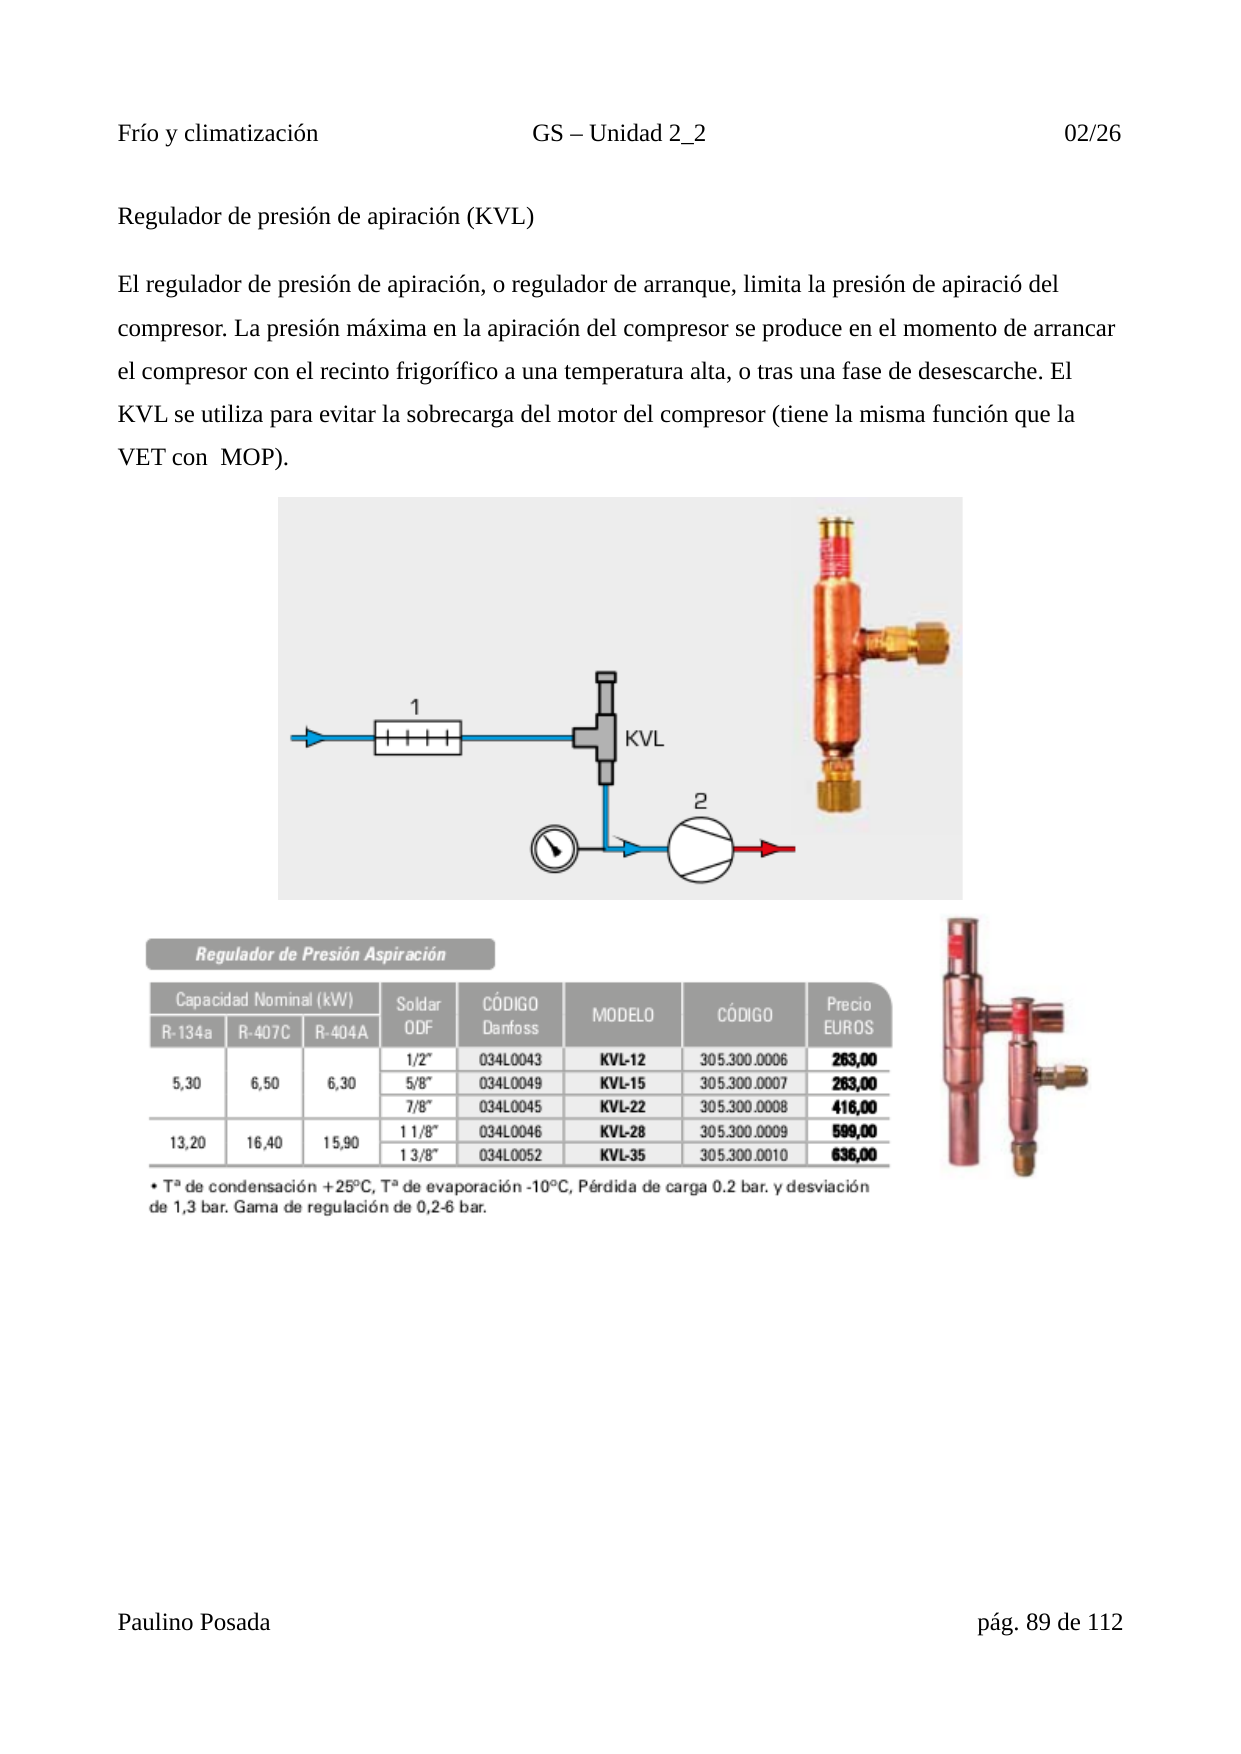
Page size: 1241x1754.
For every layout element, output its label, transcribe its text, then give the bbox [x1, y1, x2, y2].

text Regulador de presión de apiración (KVL) [117, 201, 1123, 230]
picture [140, 906, 1100, 1230]
text El regulador de presión de apiración, o regulador de arranque, limita la presión de apiració del compresor. La presión máxima en la apiración del compresor se produce en el momento de arrancar el compresor con el recinto frigorífico a una temperatura alta, o tras una fase de desescarche. El KVL se utiliza para evitar la sobrecarga del motor del compresor (tiene la misma función que la VET con MOP). [117, 269, 1123, 471]
picture [278, 497, 963, 900]
